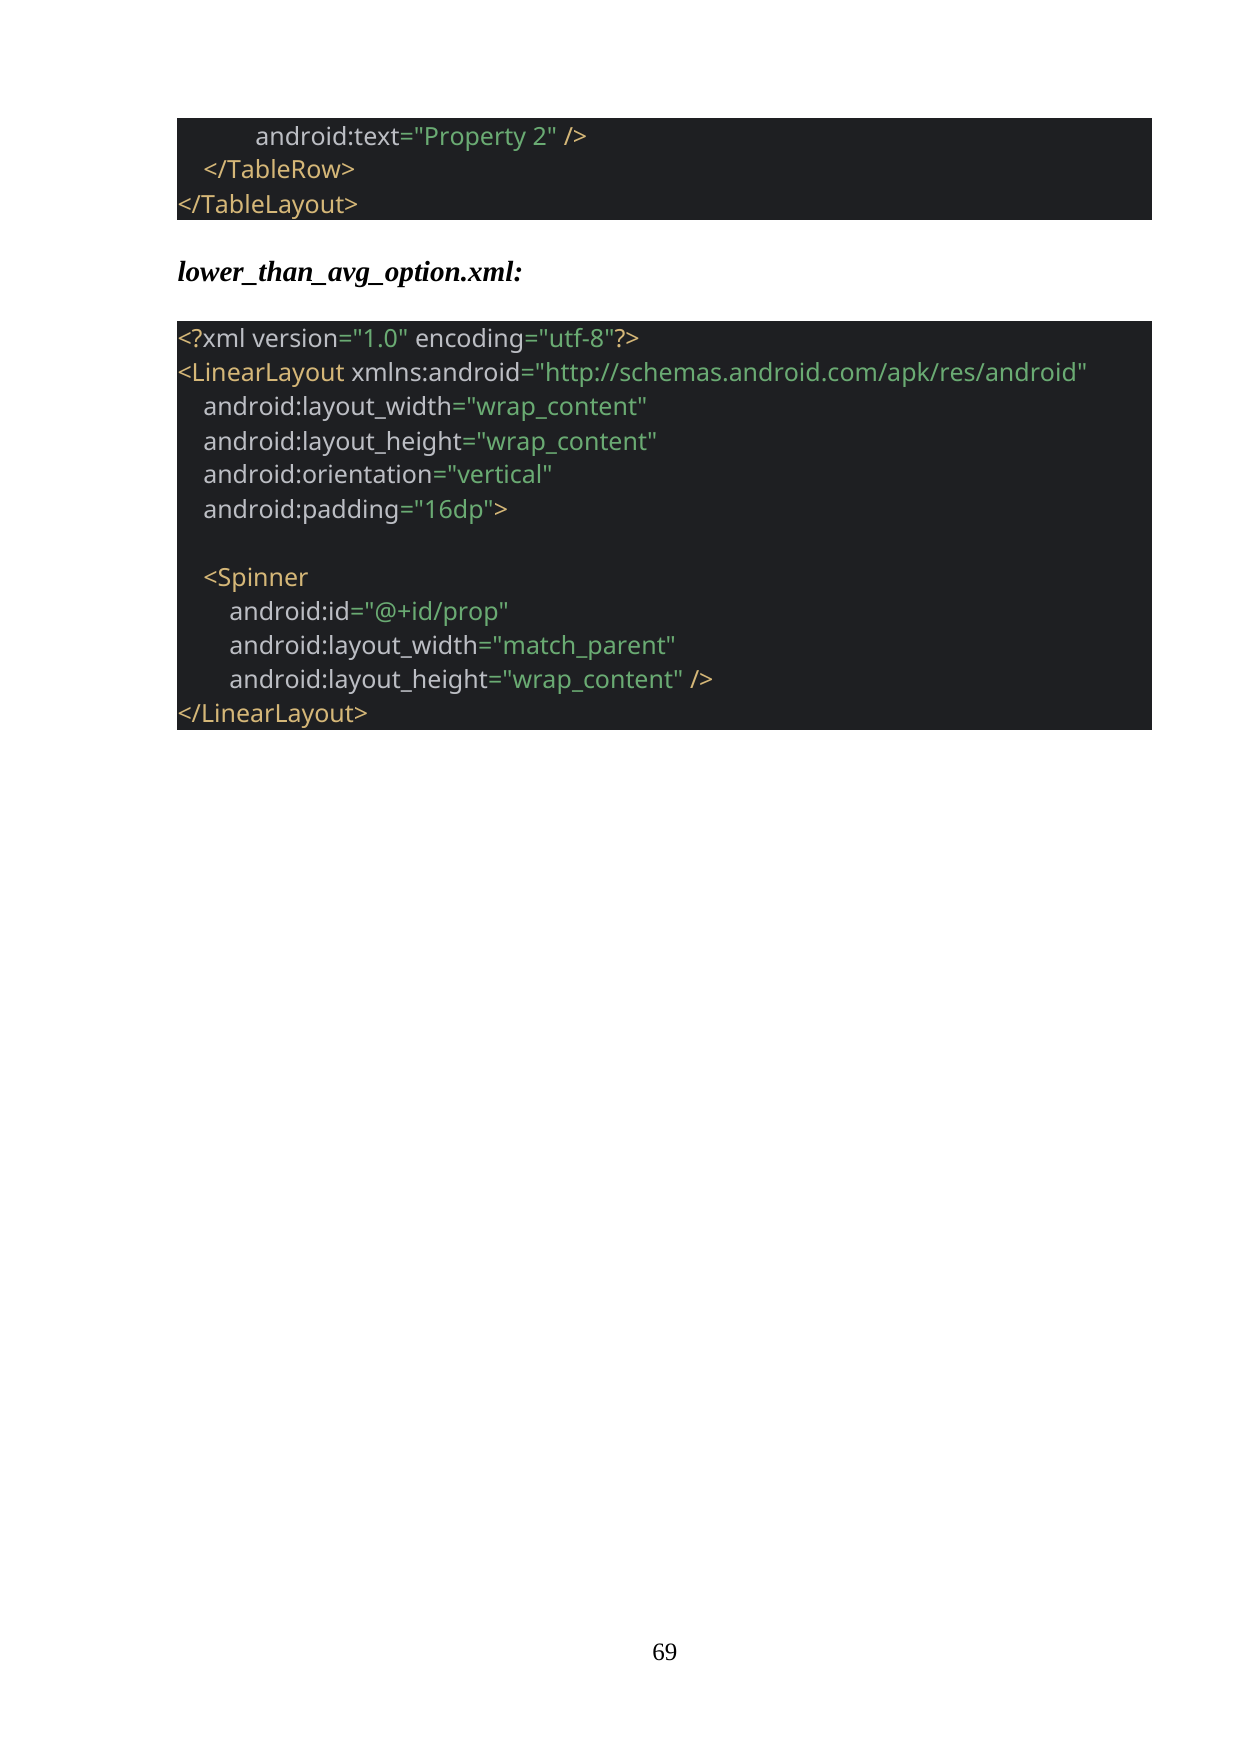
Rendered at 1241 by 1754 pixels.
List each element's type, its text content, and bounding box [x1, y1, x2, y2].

text android:text="Property 2" /> </TableRow> </TableLayout> [177, 118, 1152, 220]
text <?xml version="1.0" encoding="utf-8"?> <LinearLayout xmlns:android="http://schemas.android.com/apk/res/android" android:layout_width="wrap_content" android:layout_height="wrap_content" android:orientation="vertical" android:padding="16dp"> <Spinner android:id="@+id/prop" android:layout_width="match_parent" android:layout_height="wrap_content" /> </LinearLayout> [177, 321, 1152, 730]
text lower_than_avg_option.xml: [177, 254, 1152, 287]
